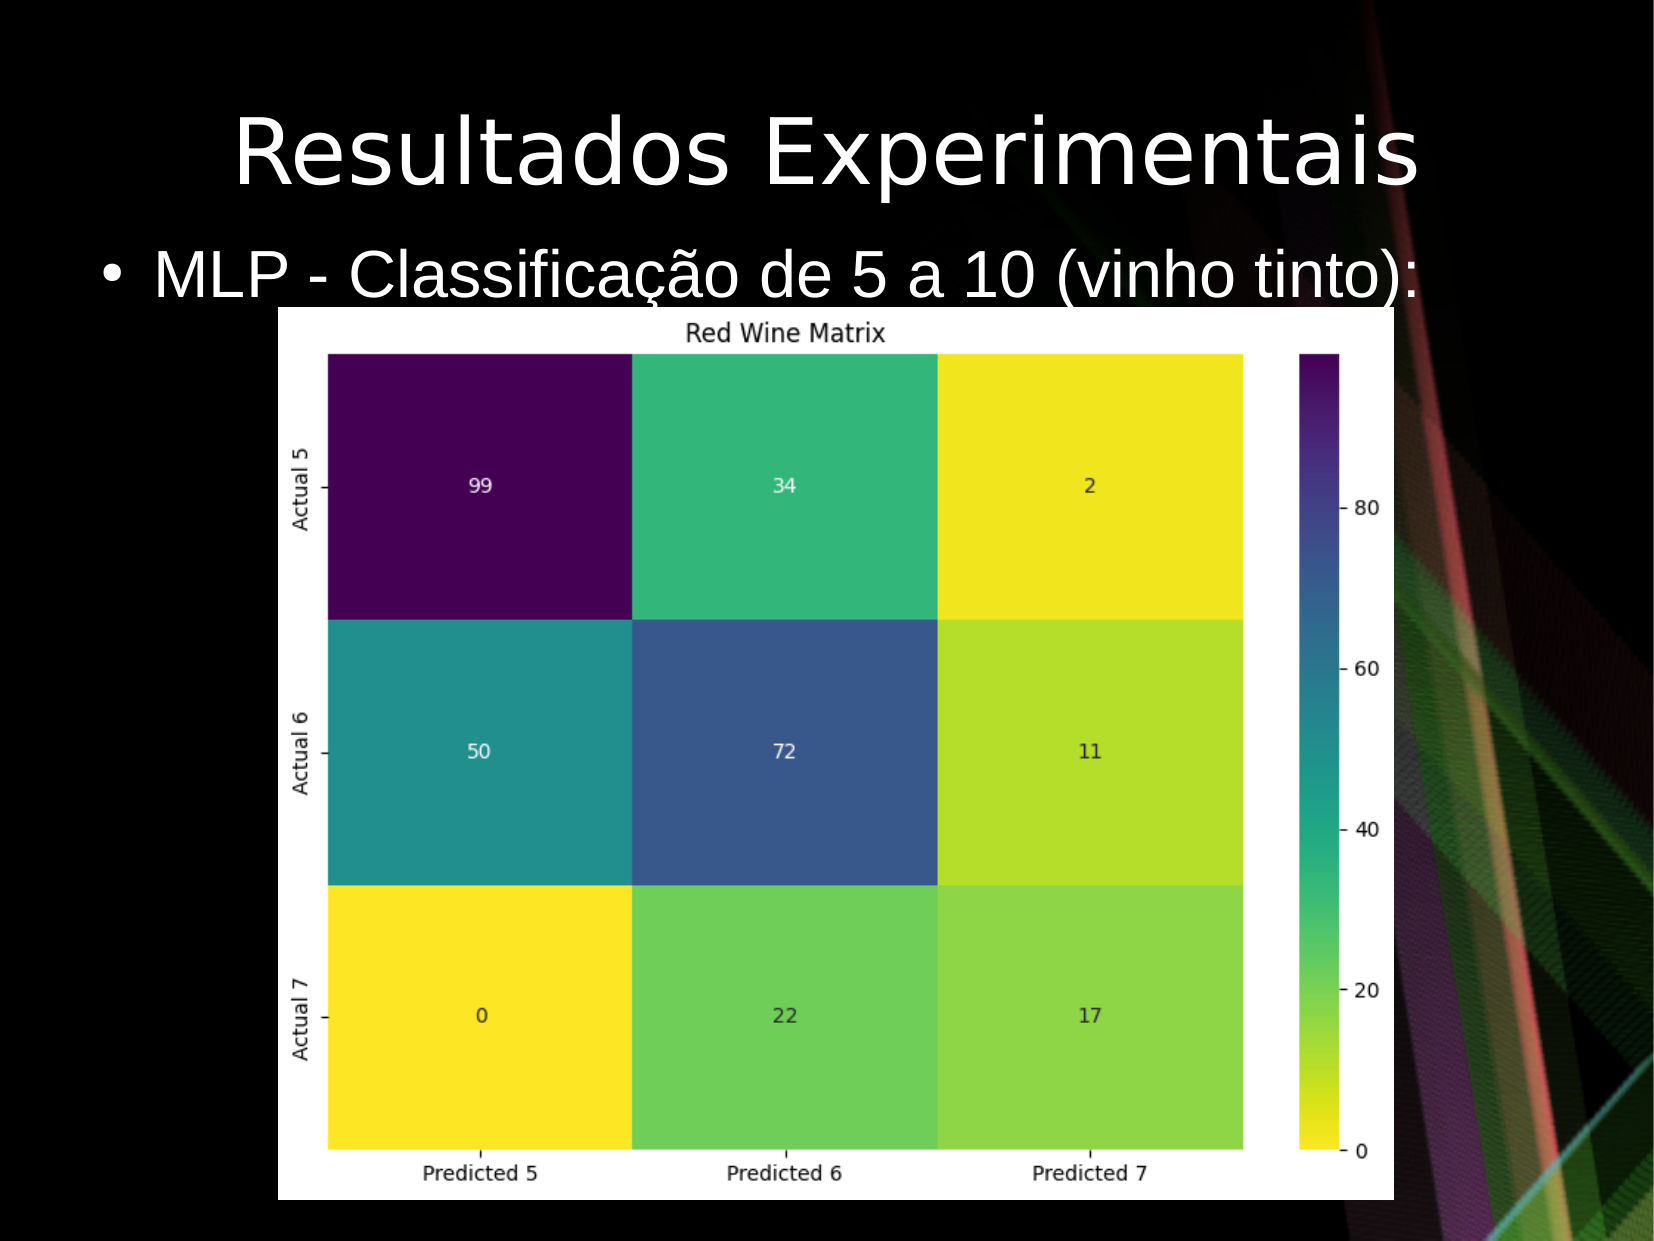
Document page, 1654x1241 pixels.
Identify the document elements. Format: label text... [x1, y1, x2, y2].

title Resultados Experimentais [82, 49, 1571, 237]
picture [0, 0, 1654, 1241]
list MLP - Classificação de 5 a 10 (vinho tinto): [82, 237, 1571, 957]
